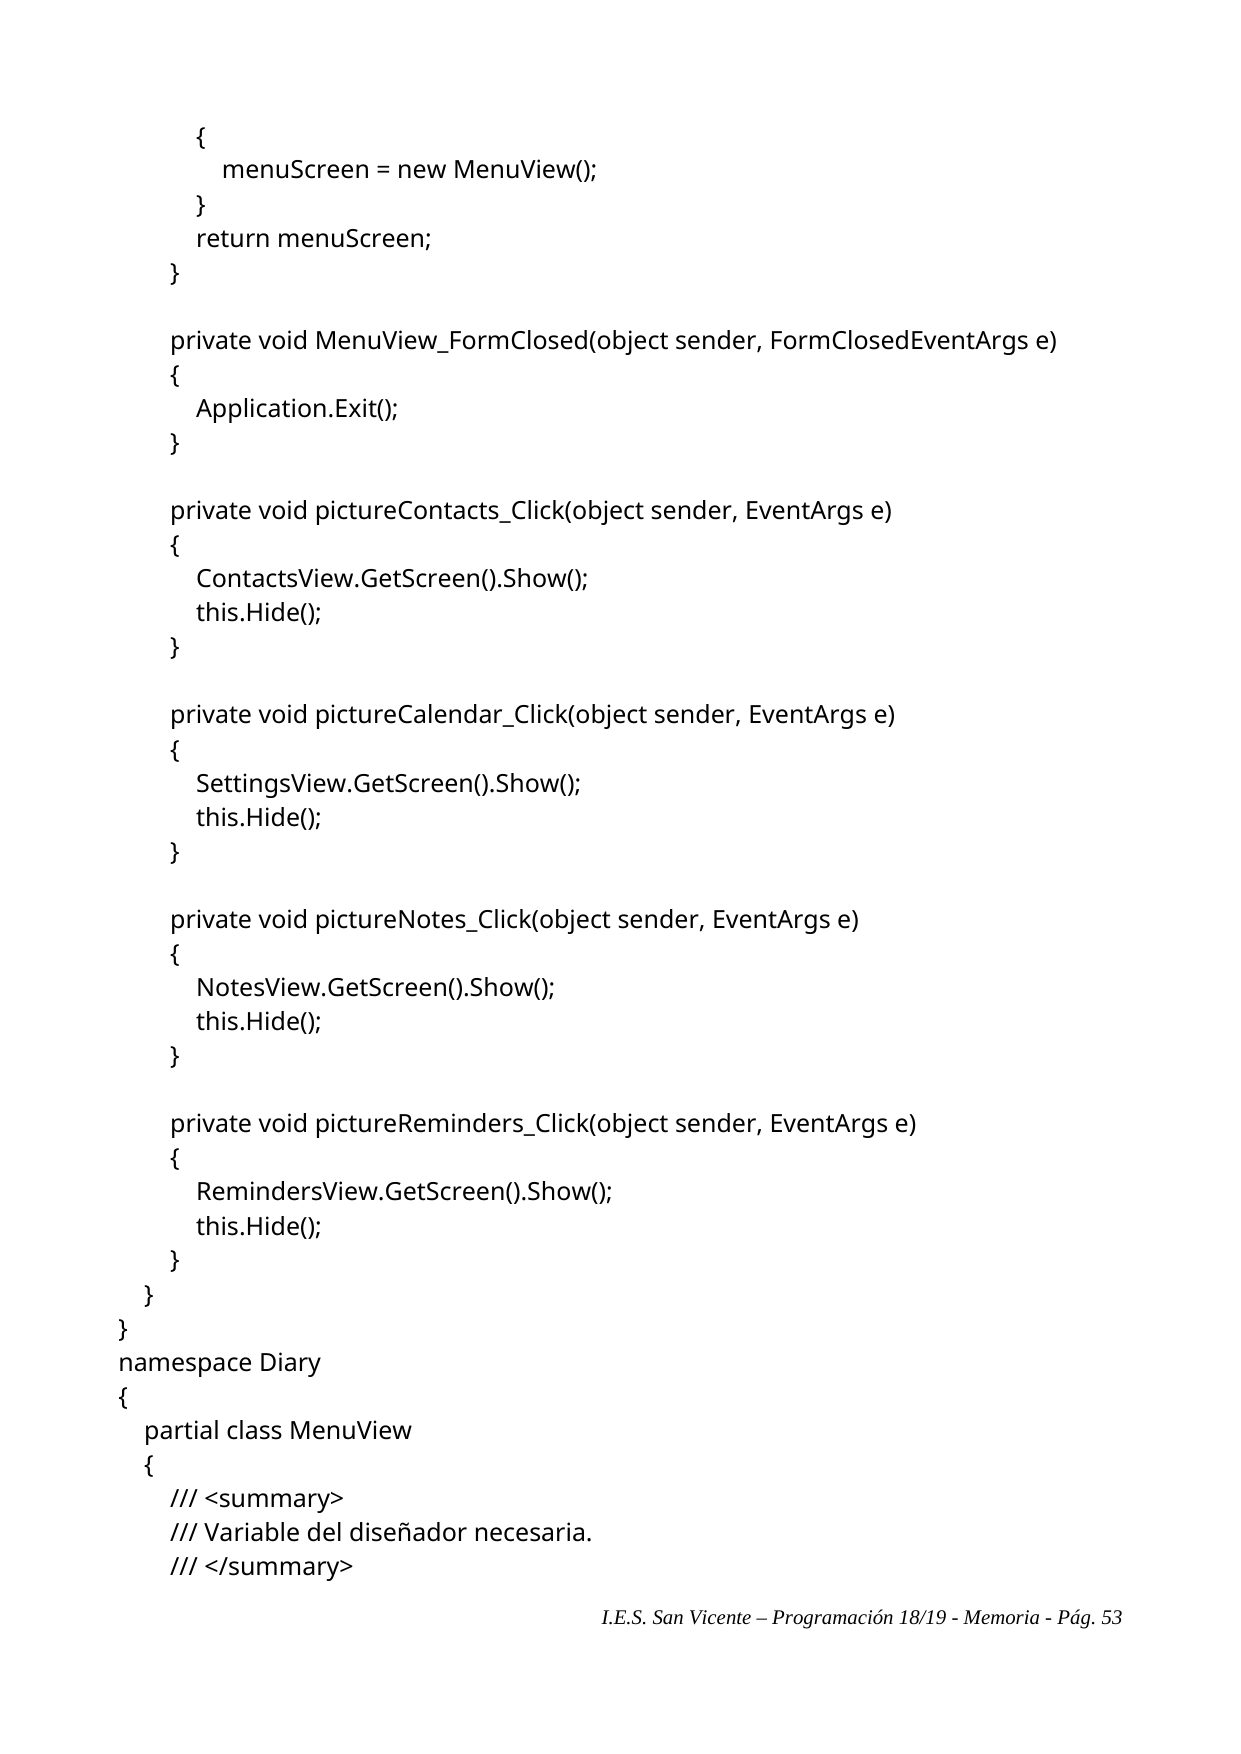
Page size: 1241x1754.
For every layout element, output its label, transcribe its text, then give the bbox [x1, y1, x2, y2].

text { [118, 936, 1122, 970]
text } [118, 254, 1122, 288]
text { [118, 1378, 1122, 1412]
text this.Hide(); [118, 1208, 1122, 1242]
text } [118, 425, 1122, 459]
text /// <summary> [118, 1481, 1122, 1515]
text } [118, 629, 1122, 663]
text SettingsView.GetScreen().Show(); [118, 765, 1122, 799]
text this.Hide(); [118, 595, 1122, 629]
text } [118, 186, 1122, 220]
text } [118, 1242, 1122, 1276]
text partial class MenuView [118, 1412, 1122, 1447]
text private void pictureReminders_Click(object sender, EventArgs e) [118, 1106, 1122, 1140]
text menuScreen = new MenuView(); [118, 152, 1122, 186]
text return menuScreen; [118, 220, 1122, 254]
text { [118, 118, 1122, 152]
text } [118, 1310, 1122, 1344]
text NotesView.GetScreen().Show(); [118, 970, 1122, 1004]
text private void pictureCalendar_Click(object sender, EventArgs e) [118, 697, 1122, 731]
text { [118, 1140, 1122, 1174]
text Application.Exit(); [118, 391, 1122, 425]
text { [118, 731, 1122, 765]
text } [118, 833, 1122, 867]
text } [118, 1276, 1122, 1310]
text /// </summary> [118, 1549, 1122, 1583]
text /// Variable del diseñador necesaria. [118, 1515, 1122, 1549]
text private void pictureNotes_Click(object sender, EventArgs e) [118, 902, 1122, 936]
text RemindersView.GetScreen().Show(); [118, 1174, 1122, 1208]
text namespace Diary [118, 1344, 1122, 1378]
text { [118, 357, 1122, 391]
text } [118, 1038, 1122, 1072]
text this.Hide(); [118, 799, 1122, 833]
text this.Hide(); [118, 1004, 1122, 1038]
text private void MenuView_FormClosed(object sender, FormClosedEventArgs e) [118, 322, 1122, 357]
text ContactsView.GetScreen().Show(); [118, 561, 1122, 595]
text { [118, 527, 1122, 561]
text { [118, 1447, 1122, 1481]
text private void pictureContacts_Click(object sender, EventArgs e) [118, 493, 1122, 527]
